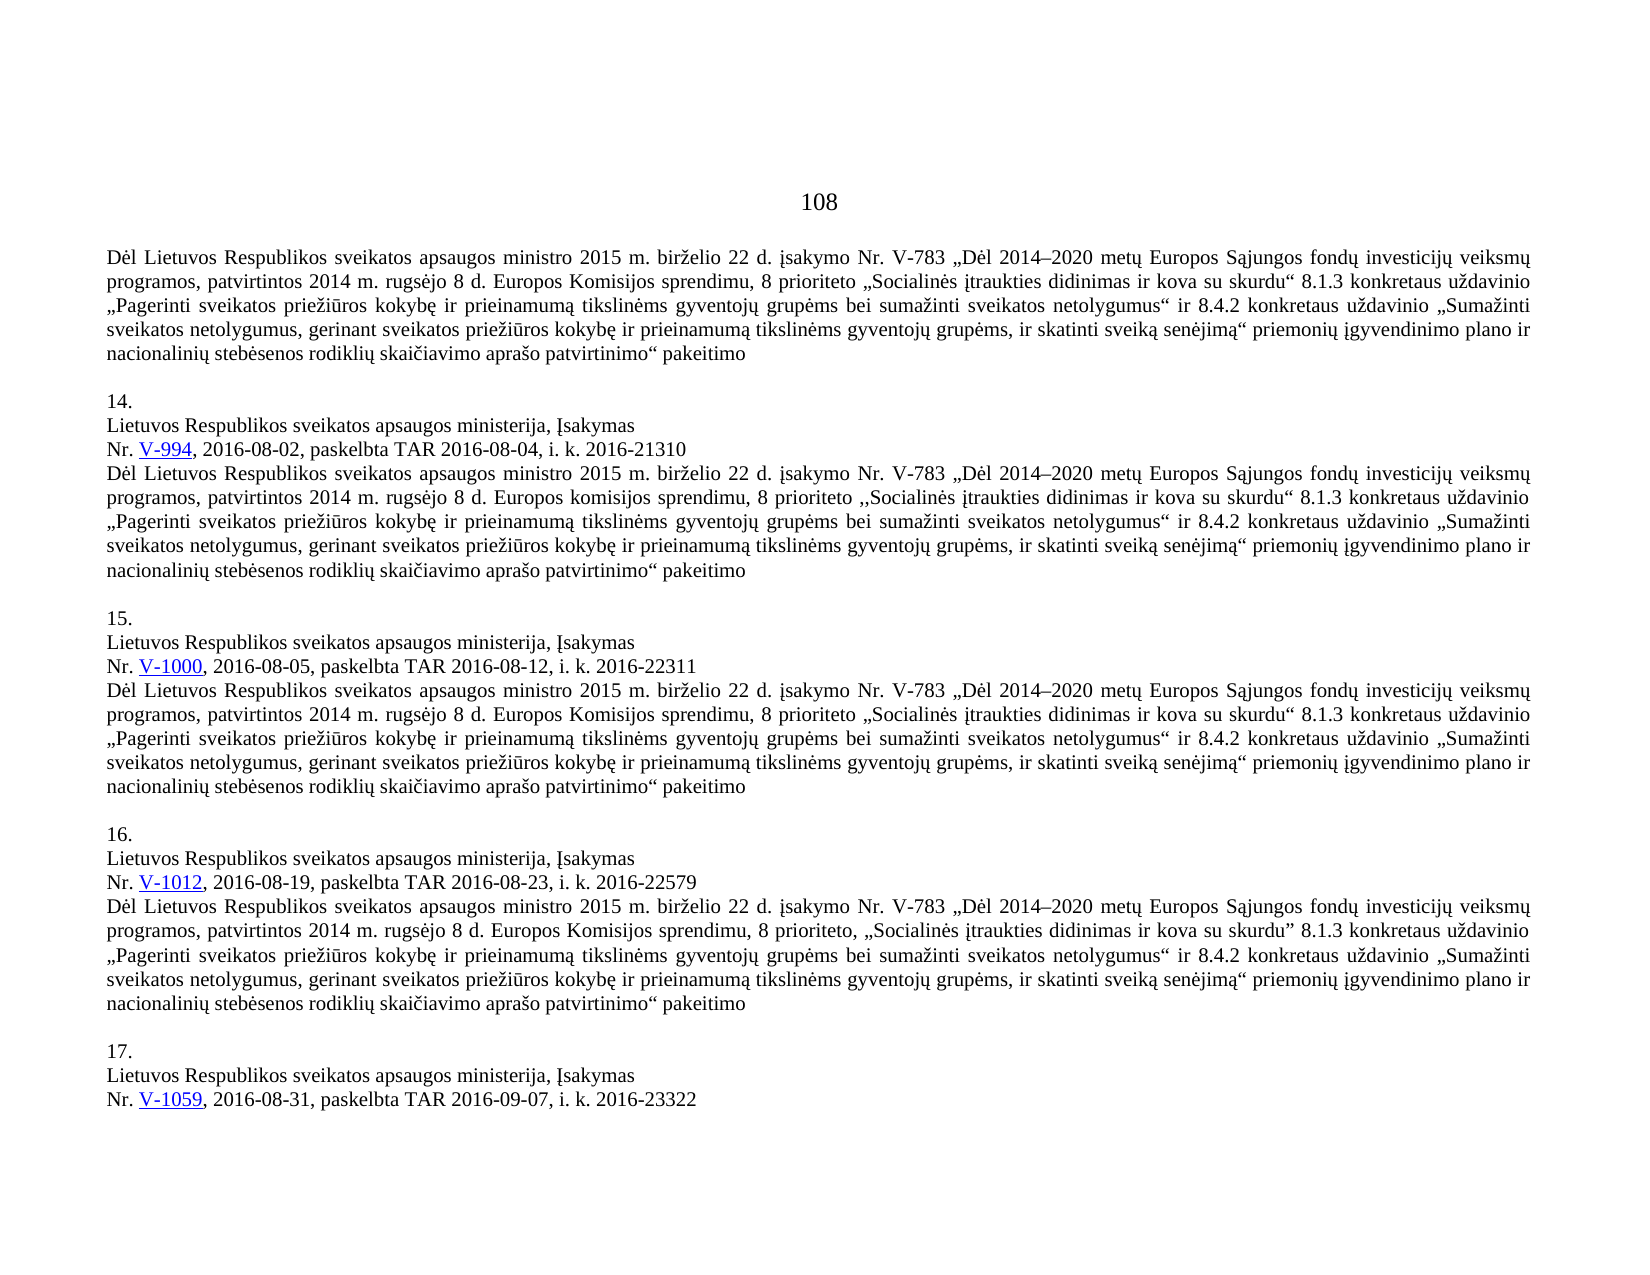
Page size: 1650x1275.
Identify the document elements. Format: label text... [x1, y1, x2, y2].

text Dėl Lietuvos Respublikos sveikatos apsaugos ministro 2015 m. birželio 22 d. įsakymo Nr. V-783 „Dėl 2014–2020 metų Europos Sąjungos fondų investicijų veiksmų programos, patvirtintos 2014 m. rugsėjo 8 d. Europos Komisijos sprendimu, 8 prioriteto, „Socialinės įtraukties didinimas ir kova su skurdu” 8.1.3 konkretaus uždavinio „Pagerinti sveikatos priežiūros kokybę ir prieinamumą tikslinėms gyventojų grupėms bei sumažinti sveikatos netolygumus“ ir 8.4.2 konkretaus uždavinio „Sumažinti sveikatos netolygumus, gerinant sveikatos priežiūros kokybę ir prieinamumą tikslinėms gyventojų grupėms, ir skatinti sveiką senėjimą“ priemonių įgyvendinimo plano ir nacionalinių stebėsenos rodiklių skaičiavimo aprašo patvirtinimo“ pakeitimo [106, 894, 1532, 1015]
text 15. [106, 606, 1532, 630]
text Nr. V-1059, 2016-08-31, paskelbta TAR 2016-09-07, i. k. 2016-23322 [106, 1087, 1532, 1111]
text Nr. V-1000, 2016-08-05, paskelbta TAR 2016-08-12, i. k. 2016-22311 [106, 654, 1532, 678]
text 17. [106, 1039, 1532, 1063]
text Dėl Lietuvos Respublikos sveikatos apsaugos ministro 2015 m. birželio 22 d. įsakymo Nr. V-783 „Dėl 2014–2020 metų Europos Sąjungos fondų investicijų veiksmų programos, patvirtintos 2014 m. rugsėjo 8 d. Europos Komisijos sprendimu, 8 prioriteto „Socialinės įtraukties didinimas ir kova su skurdu“ 8.1.3 konkretaus uždavinio „Pagerinti sveikatos priežiūros kokybę ir prieinamumą tikslinėms gyventojų grupėms bei sumažinti sveikatos netolygumus“ ir 8.4.2 konkretaus uždavinio „Sumažinti sveikatos netolygumus, gerinant sveikatos priežiūros kokybę ir prieinamumą tikslinėms gyventojų grupėms, ir skatinti sveiką senėjimą“ priemonių įgyvendinimo plano ir nacionalinių stebėsenos rodiklių skaičiavimo aprašo patvirtinimo“ pakeitimo [106, 245, 1532, 365]
text Lietuvos Respublikos sveikatos apsaugos ministerija, Įsakymas [106, 413, 1532, 437]
text Dėl Lietuvos Respublikos sveikatos apsaugos ministro 2015 m. birželio 22 d. įsakymo Nr. V-783 „Dėl 2014–2020 metų Europos Sąjungos fondų investicijų veiksmų programos, patvirtintos 2014 m. rugsėjo 8 d. Europos komisijos sprendimu, 8 prioriteto ,,Socialinės įtraukties didinimas ir kova su skurdu“ 8.1.3 konkretaus uždavinio „Pagerinti sveikatos priežiūros kokybę ir prieinamumą tikslinėms gyventojų grupėms bei sumažinti sveikatos netolygumus“ ir 8.4.2 konkretaus uždavinio „Sumažinti sveikatos netolygumus, gerinant sveikatos priežiūros kokybę ir prieinamumą tikslinėms gyventojų grupėms, ir skatinti sveiką senėjimą“ priemonių įgyvendinimo plano ir nacionalinių stebėsenos rodiklių skaičiavimo aprašo patvirtinimo“ pakeitimo [106, 461, 1532, 582]
text Lietuvos Respublikos sveikatos apsaugos ministerija, Įsakymas [106, 1063, 1532, 1087]
text Lietuvos Respublikos sveikatos apsaugos ministerija, Įsakymas [106, 630, 1532, 654]
text Dėl Lietuvos Respublikos sveikatos apsaugos ministro 2015 m. birželio 22 d. įsakymo Nr. V-783 „Dėl 2014–2020 metų Europos Sąjungos fondų investicijų veiksmų programos, patvirtintos 2014 m. rugsėjo 8 d. Europos Komisijos sprendimu, 8 prioriteto „Socialinės įtraukties didinimas ir kova su skurdu“ 8.1.3 konkretaus uždavinio „Pagerinti sveikatos priežiūros kokybę ir prieinamumą tikslinėms gyventojų grupėms bei sumažinti sveikatos netolygumus“ ir 8.4.2 konkretaus uždavinio „Sumažinti sveikatos netolygumus, gerinant sveikatos priežiūros kokybę ir prieinamumą tikslinėms gyventojų grupėms, ir skatinti sveiką senėjimą“ priemonių įgyvendinimo plano ir nacionalinių stebėsenos rodiklių skaičiavimo aprašo patvirtinimo“ pakeitimo [106, 678, 1532, 798]
text Lietuvos Respublikos sveikatos apsaugos ministerija, Įsakymas [106, 846, 1532, 870]
text Nr. V-1012, 2016-08-19, paskelbta TAR 2016-08-23, i. k. 2016-22579 [106, 870, 1532, 894]
text 14. [106, 389, 1532, 413]
text Nr. V-994, 2016-08-02, paskelbta TAR 2016-08-04, i. k. 2016-21310 [106, 437, 1532, 461]
text 16. [106, 822, 1532, 846]
